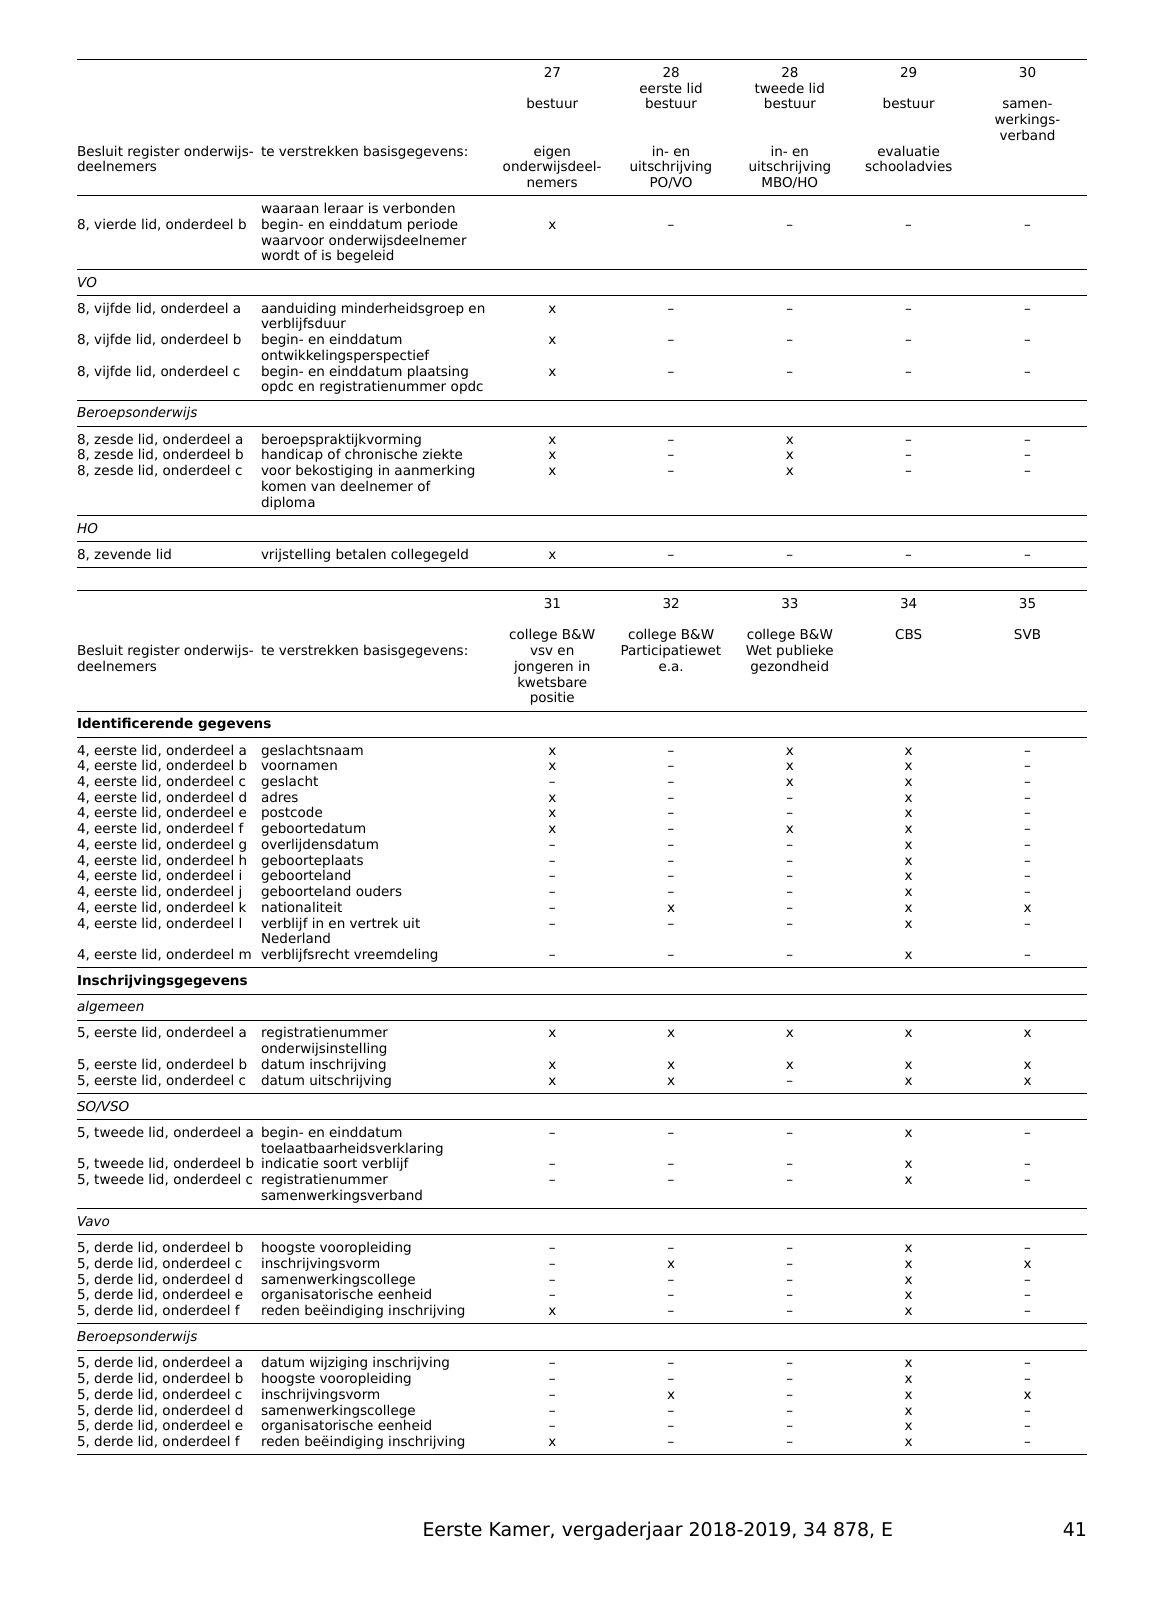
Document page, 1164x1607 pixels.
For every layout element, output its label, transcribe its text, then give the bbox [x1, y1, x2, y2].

table_cell [849, 516, 968, 541]
table_cell – [611, 1172, 730, 1208]
table_cell – [730, 1434, 849, 1454]
table_cell x [611, 1057, 730, 1072]
table_cell – [730, 1387, 849, 1402]
table_cell – [730, 853, 849, 868]
table_cell x [849, 774, 968, 789]
table_cell – [730, 217, 849, 269]
table_cell x [493, 542, 611, 567]
table_cell – [611, 868, 730, 884]
table_cell 4, eerste lid, onderdeel f [77, 821, 255, 837]
table_header 34 [849, 591, 968, 611]
table_cell beroepspraktijkvorming [255, 427, 493, 447]
table_cell 4, eerste lid, onderdeel j [77, 884, 255, 900]
table_cell x [849, 853, 968, 868]
table_cell hoogste vooropleiding [255, 1371, 493, 1387]
table_cell tweede lid [730, 81, 849, 96]
table_cell [493, 611, 611, 627]
table_cell vsv en jongeren in kwetsbare positie [493, 643, 611, 711]
table_cell [968, 144, 1087, 195]
table_cell – [611, 542, 730, 567]
table_cell – [611, 884, 730, 900]
table_cell x [493, 1073, 611, 1093]
table_cell x [849, 884, 968, 900]
table_cell 4, eerste lid, onderdeel a [77, 738, 255, 758]
table_cell – [611, 296, 730, 332]
table_cell [968, 1094, 1087, 1119]
table_cell x [493, 1434, 611, 1454]
table_cell [255, 1094, 493, 1119]
table_cell – [968, 1156, 1087, 1172]
table_cell – [493, 947, 611, 967]
table_cell overlijdensdatum [255, 837, 493, 852]
table_cell x [730, 1021, 849, 1057]
table_cell samenwerkingscollege [255, 1403, 493, 1418]
table_cell 8, zesde lid, onderdeel b [77, 447, 255, 463]
table_cell – [611, 1303, 730, 1323]
table_header 28 [611, 60, 730, 81]
table_cell [611, 516, 730, 541]
table_cell [255, 81, 493, 96]
table_cell [730, 1209, 849, 1234]
table_cell 4, eerste lid, onderdeel g [77, 837, 255, 852]
table_cell [611, 1209, 730, 1234]
table_cell – [611, 853, 730, 868]
table_cell x [968, 900, 1087, 915]
table_cell x [493, 427, 611, 447]
table_cell [77, 81, 255, 96]
table_cell – [493, 1156, 611, 1172]
table_cell – [730, 790, 849, 805]
table_cell – [730, 296, 849, 332]
table_cell – [611, 463, 730, 515]
table_cell – [730, 1351, 849, 1371]
table_cell [730, 270, 849, 295]
table_cell vrijstelling betalen collegegeld [255, 542, 493, 567]
table_cell – [968, 1303, 1087, 1323]
table_cell [493, 1324, 611, 1349]
table_cell – [968, 1351, 1087, 1371]
table_cell 5, derde lid, onderdeel e [77, 1418, 255, 1434]
table_header 35 [968, 591, 1087, 611]
table_cell x [493, 332, 611, 363]
table_cell 8, vijfde lid, onderdeel b [77, 332, 255, 363]
table_cell x [849, 1351, 968, 1371]
table_cell eigen onderwijsdeel-nemers [493, 144, 611, 195]
table_cell 4, eerste lid, onderdeel d [77, 790, 255, 805]
table_cell x [849, 1235, 968, 1256]
table_cell x [730, 427, 849, 447]
table_cell – [730, 1073, 849, 1093]
table_cell – [968, 542, 1087, 567]
table_cell – [611, 774, 730, 789]
table_cell 4, eerste lid, onderdeel h [77, 853, 255, 868]
table_cell [849, 196, 968, 217]
table_cell – [730, 542, 849, 567]
table_cell 5, derde lid, onderdeel d [77, 1271, 255, 1287]
table_cell indicatie soort verblijf [255, 1156, 493, 1172]
table_cell – [611, 1434, 730, 1454]
table_cell x [849, 1387, 968, 1402]
table_cell 4, eerste lid, onderdeel m [77, 947, 255, 967]
table_cell – [611, 447, 730, 463]
table_cell – [493, 774, 611, 789]
table_cell – [968, 296, 1087, 332]
table_cell – [730, 1271, 849, 1287]
table_cell geboorteland [255, 868, 493, 884]
table_cell Vavo [77, 1209, 493, 1234]
table_cell – [730, 1172, 849, 1208]
table_cell evaluatie schooladvies [849, 144, 968, 195]
table_cell Wet publieke gezondheid [730, 643, 849, 711]
table_cell bestuur [730, 96, 849, 143]
table_cell x [730, 1057, 849, 1072]
table_cell [493, 1094, 611, 1119]
table_cell – [730, 1303, 849, 1323]
table_cell x [849, 1021, 968, 1057]
table_cell x [849, 790, 968, 805]
table_cell x [968, 1021, 1087, 1057]
table_cell [493, 1209, 611, 1234]
table_cell 5, derde lid, onderdeel f [77, 1434, 255, 1454]
table_cell – [611, 738, 730, 758]
table_cell – [968, 790, 1087, 805]
table_cell adres [255, 790, 493, 805]
table_cell – [493, 1120, 611, 1156]
table_cell college B&W [730, 627, 849, 643]
table_cell – [611, 427, 730, 447]
table_cell bestuur [493, 96, 611, 143]
table_cell – [730, 1256, 849, 1271]
table_cell [849, 1324, 968, 1349]
table_cell Beroepsonderwijs [77, 1324, 493, 1349]
table_cell – [493, 1256, 611, 1271]
table_cell – [493, 1271, 611, 1287]
table_cell x [849, 1073, 968, 1093]
table_cell [493, 401, 611, 426]
table_cell 8, vijfde lid, onderdeel a [77, 296, 255, 332]
table_cell – [968, 217, 1087, 269]
table_cell – [968, 837, 1087, 852]
table_cell inschrijvingsvorm [255, 1387, 493, 1402]
table_cell – [493, 915, 611, 947]
table_cell – [968, 447, 1087, 463]
table_cell – [611, 332, 730, 363]
table_cell 5, tweede lid, onderdeel b [77, 1156, 255, 1172]
table_header 29 [849, 60, 968, 81]
table_cell – [968, 805, 1087, 821]
table_cell – [730, 364, 849, 399]
table_cell voor bekostiging in aanmerking komen van deelnemer of diploma [255, 463, 493, 515]
table_cell – [968, 1287, 1087, 1303]
table_cell [77, 96, 255, 143]
table_cell in- en uitschrijving PO/VO [611, 144, 730, 195]
table_cell – [849, 332, 968, 363]
table_cell – [730, 868, 849, 884]
table_cell registratienummer onderwijsinstelling [255, 1021, 493, 1057]
table_cell [493, 81, 611, 96]
table_cell datum uitschrijving [255, 1073, 493, 1093]
table_cell [968, 611, 1087, 627]
table_cell x [493, 758, 611, 774]
table_cell [493, 995, 611, 1019]
table_cell – [968, 1120, 1087, 1156]
table_cell – [611, 217, 730, 269]
table_cell x [611, 1256, 730, 1271]
table_cell 5, eerste lid, onderdeel b [77, 1057, 255, 1072]
table_cell x [849, 1156, 968, 1172]
table_cell [730, 516, 849, 541]
table_cell [849, 1094, 968, 1119]
table_cell HO [77, 516, 493, 541]
table_cell [493, 196, 611, 217]
table_cell – [493, 1235, 611, 1256]
table_cell geslachtsnaam [255, 738, 493, 758]
table_cell – [968, 738, 1087, 758]
table_cell [730, 611, 849, 627]
table_cell samenwerkingscollege [255, 1271, 493, 1287]
table_cell x [849, 1403, 968, 1418]
table_cell aanduiding minderheidsgroep en verblijfsduur [255, 296, 493, 332]
table_cell [611, 270, 730, 295]
table_cell – [730, 1156, 849, 1172]
table_cell [77, 611, 255, 627]
table_cell [611, 1094, 730, 1119]
table_cell – [730, 900, 849, 915]
table_cell geboorteplaats [255, 853, 493, 868]
table_header 33 [730, 591, 849, 611]
table_cell x [730, 774, 849, 789]
table_header 27 [493, 60, 611, 81]
table_cell x [849, 1256, 968, 1271]
table_cell – [611, 1371, 730, 1387]
table_cell x [611, 1387, 730, 1402]
table_cell x [849, 837, 968, 852]
table_cell x [849, 900, 968, 915]
table_cell [849, 995, 968, 1019]
table_cell – [730, 915, 849, 947]
table_cell [849, 611, 968, 627]
table_cell x [849, 1371, 968, 1387]
table_cell – [968, 758, 1087, 774]
table_cell – [611, 364, 730, 399]
table_cell [255, 96, 493, 143]
table_cell x [849, 821, 968, 837]
table_cell x [493, 296, 611, 332]
table_cell x [849, 805, 968, 821]
table_cell – [968, 1271, 1087, 1287]
table_cell – [493, 1387, 611, 1402]
table_cell x [493, 447, 611, 463]
table_cell [493, 516, 611, 541]
table_cell Inschrijvingsgegevens [77, 968, 1087, 993]
table_cell Besluit register onderwijs-deelnemers [77, 144, 255, 195]
table_cell – [968, 853, 1087, 868]
table_cell x [849, 1057, 968, 1072]
table_header 31 [493, 591, 611, 611]
table_cell postcode [255, 805, 493, 821]
table_cell [611, 611, 730, 627]
table_cell – [730, 1235, 849, 1256]
table_cell – [611, 1271, 730, 1287]
table_cell 4, eerste lid, onderdeel i [77, 868, 255, 884]
table_cell datum wijziging inschrijving [255, 1351, 493, 1371]
table_cell [968, 270, 1087, 295]
table_cell x [493, 1057, 611, 1072]
table_cell [730, 401, 849, 426]
table_cell – [730, 837, 849, 852]
table_cell hoogste vooropleiding [255, 1235, 493, 1256]
table_cell geboorteland ouders [255, 884, 493, 900]
table_cell VO [77, 270, 493, 295]
table_cell 5, eerste lid, onderdeel a [77, 1021, 255, 1057]
table_cell reden beëindiging inschrijving [255, 1303, 493, 1323]
table_cell – [849, 217, 968, 269]
table_cell verblijf in en vertrek uit Nederland [255, 915, 493, 947]
table_header 32 [611, 591, 730, 611]
table_cell [849, 643, 968, 711]
table_cell [255, 627, 493, 643]
table_cell x [849, 1434, 968, 1454]
table_cell – [968, 1371, 1087, 1387]
table_cell x [730, 447, 849, 463]
table_cell college B&W [493, 627, 611, 643]
table_cell [730, 1324, 849, 1349]
table_cell – [730, 1403, 849, 1418]
table_cell [968, 516, 1087, 541]
table_cell x [493, 463, 611, 515]
table_cell – [493, 853, 611, 868]
table_cell – [730, 1287, 849, 1303]
table_cell – [611, 1235, 730, 1256]
table_cell – [493, 1172, 611, 1208]
table_cell x [849, 1303, 968, 1323]
table_cell verblijfsrecht vreemdeling [255, 947, 493, 967]
table_cell – [611, 947, 730, 967]
table_cell x [849, 868, 968, 884]
table_header 28 [730, 60, 849, 81]
table_cell – [493, 1351, 611, 1371]
table_cell college B&W [611, 627, 730, 643]
table_cell – [611, 837, 730, 852]
table_cell 8, zevende lid [77, 542, 255, 567]
table_cell – [968, 1403, 1087, 1418]
table_cell – [493, 1418, 611, 1434]
table_cell waaraan leraar is verbonden [255, 196, 493, 217]
table_cell [968, 401, 1087, 426]
table_cell x [968, 1073, 1087, 1093]
table_header [77, 591, 255, 611]
table_cell – [968, 774, 1087, 789]
table_cell begin- en einddatum periode waarvoor onderwijsdeelnemer wordt of is begeleid [255, 217, 493, 269]
table_cell – [849, 296, 968, 332]
table_cell te verstrekken basisgegevens: [255, 643, 493, 711]
table_header [77, 60, 255, 81]
table_cell – [493, 1287, 611, 1303]
table_cell 5, tweede lid, onderdeel a [77, 1120, 255, 1156]
table_cell [730, 1094, 849, 1119]
table_cell 8, vijfde lid, onderdeel c [77, 364, 255, 399]
table_cell – [611, 758, 730, 774]
table_header [255, 591, 493, 611]
table_cell x [493, 1021, 611, 1057]
table_cell Participatiewet e.a. [611, 643, 730, 711]
table_cell – [968, 868, 1087, 884]
table_cell [730, 196, 849, 217]
table_cell begin- en einddatum plaatsing opdc en registratienummer opdc [255, 364, 493, 399]
table_cell organisatorische eenheid [255, 1287, 493, 1303]
table_cell – [730, 805, 849, 821]
table_header 30 [968, 60, 1087, 81]
table_cell – [968, 332, 1087, 363]
table_cell [968, 1209, 1087, 1234]
table_cell – [730, 332, 849, 363]
table_cell datum inschrijving [255, 1057, 493, 1072]
table_cell [77, 627, 255, 643]
table_cell x [730, 758, 849, 774]
table_cell eerste lid [611, 81, 730, 96]
table_cell – [968, 821, 1087, 837]
table_cell – [611, 915, 730, 947]
table_cell 5, derde lid, onderdeel e [77, 1287, 255, 1303]
table_cell 4, eerste lid, onderdeel e [77, 805, 255, 821]
table_cell – [968, 364, 1087, 399]
table_cell bestuur [849, 96, 968, 143]
table_cell – [968, 1172, 1087, 1208]
table_cell [849, 401, 968, 426]
table_cell – [849, 542, 968, 567]
table_cell [611, 1324, 730, 1349]
table_cell 8, zesde lid, onderdeel c [77, 463, 255, 515]
table_cell [968, 643, 1087, 711]
table_cell x [493, 364, 611, 399]
table_cell – [849, 463, 968, 515]
table_cell – [968, 947, 1087, 967]
table_cell registratienummer samenwerkingsverband [255, 1172, 493, 1208]
table_cell x [849, 1271, 968, 1287]
table_cell [968, 1324, 1087, 1349]
table_cell [968, 196, 1087, 217]
table_cell – [849, 364, 968, 399]
table_cell [730, 995, 849, 1019]
table_cell x [611, 1021, 730, 1057]
table_cell – [968, 915, 1087, 947]
table_cell x [849, 758, 968, 774]
table_cell 5, tweede lid, onderdeel c [77, 1172, 255, 1208]
table_cell organisatorische eenheid [255, 1418, 493, 1434]
table_cell [611, 401, 730, 426]
table_cell x [730, 463, 849, 515]
table_cell bestuur [611, 96, 730, 143]
table_cell [849, 1209, 968, 1234]
table_cell Besluit register onderwijs-deelnemers [77, 643, 255, 711]
table_cell geslacht [255, 774, 493, 789]
table_cell [968, 995, 1087, 1019]
table_cell begin- en einddatum toelaatbaarheidsverklaring [255, 1120, 493, 1156]
table_cell x [968, 1057, 1087, 1072]
table_cell – [968, 463, 1087, 515]
table_cell – [493, 868, 611, 884]
table_cell Identificerende gegevens [77, 712, 1087, 737]
table_cell 5, derde lid, onderdeel c [77, 1256, 255, 1271]
table_cell 5, derde lid, onderdeel d [77, 1403, 255, 1418]
table_cell voornamen [255, 758, 493, 774]
table_cell – [968, 1418, 1087, 1434]
table_cell 8, vierde lid, onderdeel b [77, 217, 255, 269]
table_cell x [968, 1256, 1087, 1271]
table_cell x [849, 1172, 968, 1208]
table_cell Beroepsonderwijs [77, 401, 493, 426]
table_cell x [730, 821, 849, 837]
table_cell algemeen [77, 995, 493, 1019]
table_cell – [968, 1235, 1087, 1256]
table_cell – [730, 884, 849, 900]
table_cell – [493, 884, 611, 900]
table_cell 4, eerste lid, onderdeel b [77, 758, 255, 774]
table_cell 4, eerste lid, onderdeel l [77, 915, 255, 947]
table_cell x [849, 1287, 968, 1303]
table_cell [611, 196, 730, 217]
table_cell x [493, 821, 611, 837]
table_cell begin- en einddatum ontwikkelingsperspectief [255, 332, 493, 363]
table_cell in- en uitschrijving MBO/HO [730, 144, 849, 195]
table_cell – [730, 1120, 849, 1156]
table_cell handicap of chronische ziekte [255, 447, 493, 463]
table_cell – [611, 1351, 730, 1371]
table_cell – [493, 837, 611, 852]
table_cell 5, derde lid, onderdeel b [77, 1371, 255, 1387]
table_cell x [493, 790, 611, 805]
table_cell – [611, 1287, 730, 1303]
table_cell – [849, 447, 968, 463]
table_cell – [493, 1403, 611, 1418]
table_cell x [493, 217, 611, 269]
table_cell – [968, 427, 1087, 447]
table_cell x [849, 738, 968, 758]
table_cell x [849, 915, 968, 947]
table_cell – [730, 1418, 849, 1434]
table_cell SVB [968, 627, 1087, 643]
table_cell geboortedatum [255, 821, 493, 837]
table_cell – [493, 1371, 611, 1387]
table_cell 8, zesde lid, onderdeel a [77, 427, 255, 447]
table_cell 5, derde lid, onderdeel a [77, 1351, 255, 1371]
table_cell [849, 81, 968, 96]
table_cell – [968, 884, 1087, 900]
table_cell samen-werkings-verband [968, 96, 1087, 143]
table_cell CBS [849, 627, 968, 643]
table_cell x [849, 1418, 968, 1434]
table_cell [77, 196, 255, 217]
table_cell 4, eerste lid, onderdeel k [77, 900, 255, 915]
table_cell [255, 611, 493, 627]
table_cell te verstrekken basisgegevens: [255, 144, 493, 195]
table_cell 4, eerste lid, onderdeel c [77, 774, 255, 789]
table_cell – [730, 1371, 849, 1387]
table_cell [611, 995, 730, 1019]
table_cell x [493, 1303, 611, 1323]
table_cell – [730, 947, 849, 967]
table_cell – [493, 900, 611, 915]
table_cell x [849, 1120, 968, 1156]
table_cell x [849, 947, 968, 967]
table_cell 5, derde lid, onderdeel c [77, 1387, 255, 1402]
table_cell nationaliteit [255, 900, 493, 915]
table_cell – [968, 1434, 1087, 1454]
table_header [255, 60, 493, 81]
table_cell 5, derde lid, onderdeel f [77, 1303, 255, 1323]
table_cell – [611, 1403, 730, 1418]
table_cell – [849, 427, 968, 447]
table_cell x [493, 805, 611, 821]
table_cell 5, eerste lid, onderdeel c [77, 1073, 255, 1093]
table_cell – [611, 1156, 730, 1172]
table_cell – [611, 821, 730, 837]
table_cell – [611, 805, 730, 821]
table_cell – [611, 1120, 730, 1156]
table_cell – [611, 790, 730, 805]
table_cell x [611, 1073, 730, 1093]
table_cell [493, 270, 611, 295]
table_cell SO/VSO [77, 1094, 255, 1119]
table_cell x [493, 738, 611, 758]
table_cell reden beëindiging inschrijving [255, 1434, 493, 1454]
table_cell x [730, 738, 849, 758]
table_cell x [611, 900, 730, 915]
table_cell – [611, 1418, 730, 1434]
table_cell [968, 81, 1087, 96]
table_cell x [968, 1387, 1087, 1402]
table_cell inschrijvingsvorm [255, 1256, 493, 1271]
table_cell 5, derde lid, onderdeel b [77, 1235, 255, 1256]
table_cell [849, 270, 968, 295]
